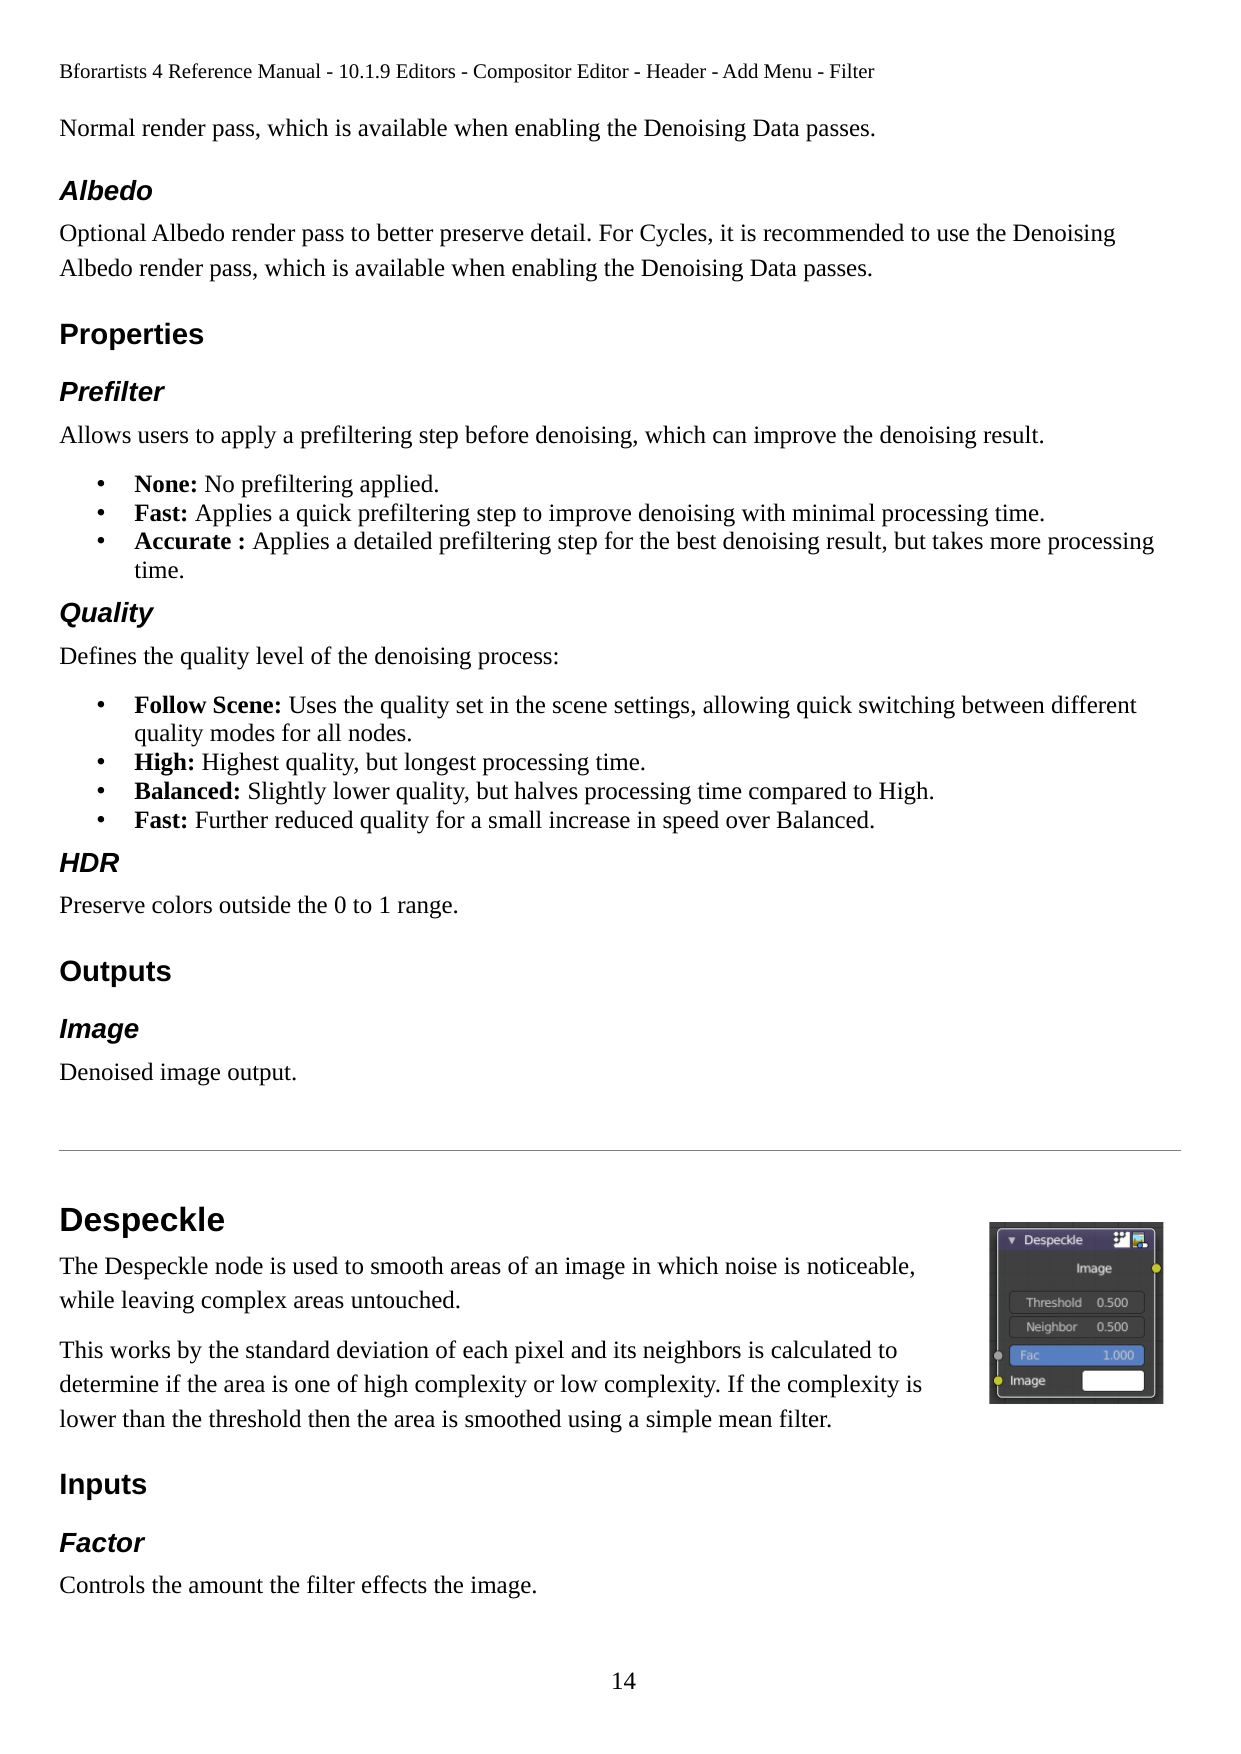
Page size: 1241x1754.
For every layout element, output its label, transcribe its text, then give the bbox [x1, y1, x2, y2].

list None: No prefiltering applied. [97, 469, 1181, 498]
list Accurate : Applies a detailed prefiltering step for the best denoising result, but takes more processing time. [97, 526, 1181, 584]
subtitle Albedo [59, 174, 1181, 206]
list Fast: Further reduced quality for a small increase in speed over Balanced. [97, 805, 1181, 833]
list Follow Scene: Uses the quality set in the scene settings, allowing quick switching between different quality modes for all nodes. [97, 690, 1181, 747]
subtitle Outputs [59, 954, 1181, 988]
picture [989, 1222, 1164, 1404]
text Optional Albedo render pass to better preserve detail. For Cycles, it is recommended to use the Denoising Albedo render pass, which is available when enabling the Denoising Data passes. [59, 218, 1181, 282]
list Balanced: Slightly lower quality, but halves processing time compared to High. [97, 776, 1181, 805]
list High: Highest quality, but longest processing time. [97, 747, 1181, 776]
subtitle Properties [59, 317, 1181, 350]
subtitle Image [59, 1013, 1181, 1045]
text Normal render pass, which is available when enabling the Denoising Data passes. [59, 113, 1181, 141]
subtitle Prefilter [59, 375, 1181, 407]
text Denoised image output. [59, 1057, 1181, 1086]
subtitle Factor [59, 1526, 1181, 1558]
text Controls the amount the filter effects the image. [59, 1570, 1181, 1599]
list Fast: Applies a quick prefiltering step to improve denoising with minimal processing time. [97, 498, 1181, 526]
subtitle HDR [59, 846, 1181, 878]
subtitle Quality [59, 596, 1181, 628]
text This works by the standard deviation of each pixel and its neighbors is calculated to determine if the area is one of high complexity or low complexity. If the complexity is lower than the threshold then the area is smoothed using a simple mean filter. [59, 1335, 1181, 1432]
text Defines the quality level of the denoising process: [59, 641, 1181, 669]
text Allows users to apply a prefiltering step before denoising, which can improve the denoising result. [59, 420, 1181, 448]
subtitle Despeckle [59, 1200, 1181, 1239]
subtitle Inputs [59, 1467, 1181, 1501]
text The Despeckle node is used to smooth areas of an image in which noise is noticeable, while leaving complex areas untouched. [59, 1251, 989, 1314]
text Preserve colors outside the 0 to 1 range. [59, 890, 1181, 919]
